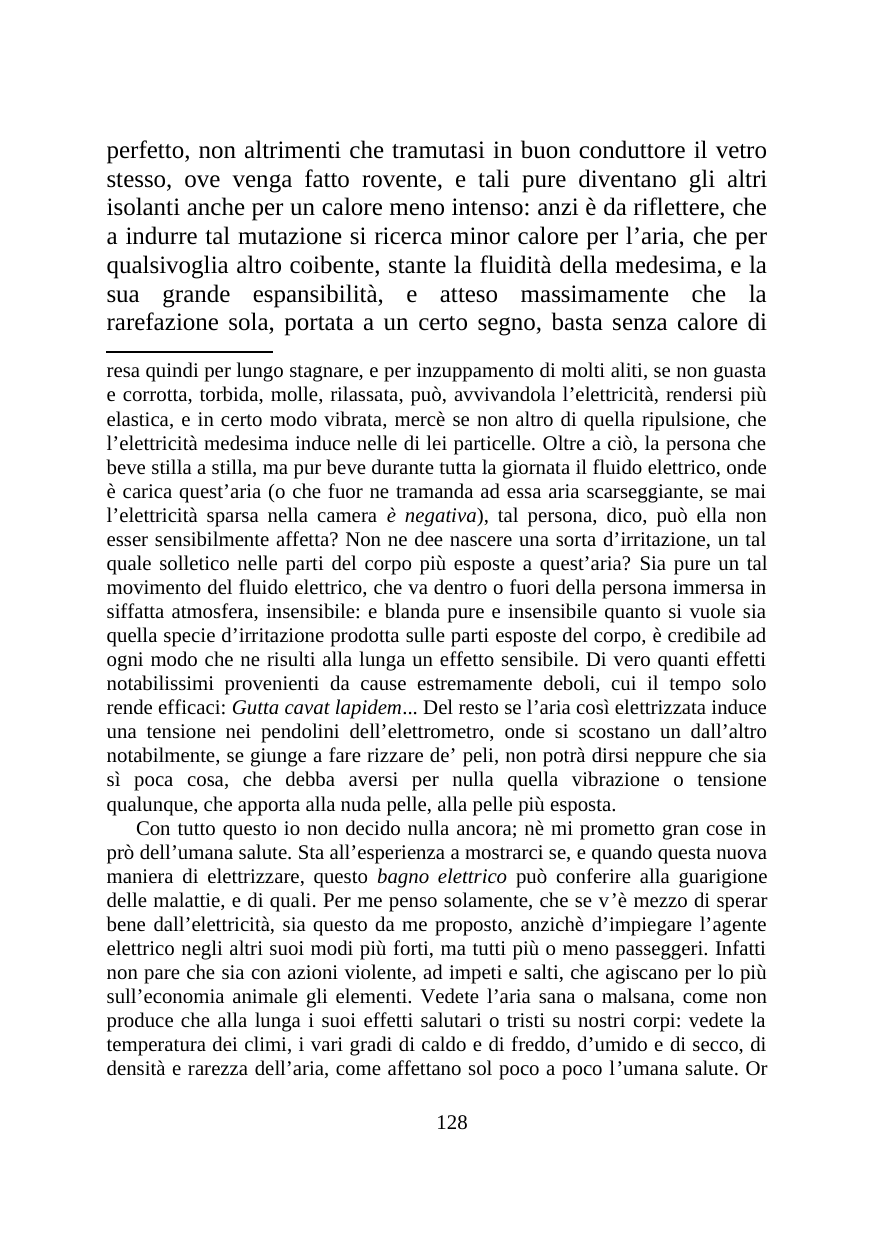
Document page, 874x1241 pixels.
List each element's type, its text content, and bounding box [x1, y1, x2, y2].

text resa quindi per lungo stagnare, e per inzuppamento di molti aliti, se non guasta e corrotta, torbida, molle, rilassata, può, avvivandola l’elettricità, rendersi più elastica, e in certo modo vibrata, mercè se non altro di quella ripulsione, che l’elettricità medesima induce nelle di lei particelle. Oltre a ciò, la persona che beve stilla a stilla, ma pur beve durante tutta la giornata il fluido elettrico, onde è carica quest’aria (o che fuor ne tramanda ad essa aria scarseggiante, se mai l’elettricità sparsa nella camera è negativa), tal persona, dico, può ella non esser sensibilmente affetta? Non ne dee nascere una sorta d’irritazione, un tal quale solletico nelle parti del corpo più esposte a quest’aria? Sia pure un tal movimento del fluido elettrico, che va dentro o fuori della persona immersa in siffatta atmosfera, insensibile: e blanda pure e insensibile quanto si vuole sia quella specie d’irritazione prodotta sulle parti esposte del corpo, è credibile ad ogni modo che ne risulti alla lunga un effetto sensibile. Di vero quanti effetti notabilissimi provenienti da cause estremamente deboli, cui il tempo solo rende efficaci: Gutta cavat lapidem... Del resto se l’aria così elettrizzata induce una tensione nei pendolini dell’elettrometro, onde si scostano un dall’altro notabilmente, se giunge a fare rizzare de’ peli, non potrà dirsi neppure che sia sì poca cosa, che debba aversi per nulla quella vibrazione o tensione qualunque, che apporta alla nuda pelle, alla pelle più esposta. [106, 358, 768, 816]
text perfetto, non altrimenti che tramutasi in buon conduttore il vetro stesso, ove venga fatto rovente, e tali pure diventano gli altri isolanti anche per un calore meno intenso: anzi è da riflettere, che a indurre tal mutazione si ricerca minor calore per l’aria, che per qualsivoglia altro coibente, stante la fluidità della medesima, e la sua grande espansibilità, e atteso massimamente che la rarefazione sola, portata a un certo segno, basta senza calore di [106, 135, 768, 336]
text Con tutto questo io non decido nulla ancora; nè mi prometto gran cose in prò dell’umana salute. Sta all’esperienza a mostrarci se, e quando questa nuova maniera di elettrizzare, questo bagno elettrico può conferire alla guarigione delle malattie, e di quali. Per me penso solamente, che se v’è mezzo di sperar bene dall’elettricità, sia questo da me proposto, anzichè d’impiegare l’agente elettrico negli altri suoi modi più forti, ma tutti più o meno passeggeri. Infatti non pare che sia con azioni violente, ad impeti e salti, che agiscano per lo più sull’economia animale gli elementi. Vedete l’aria sana o malsana, come non produce che alla lunga i suoi effetti salutari o tristi su nostri corpi: vedete la temperatura dei climi, i vari gradi di caldo e di freddo, d’umido e di secco, di densità e rarezza dell’aria, come affettano sol poco a poco l’umana salute. Or [106, 816, 768, 1080]
